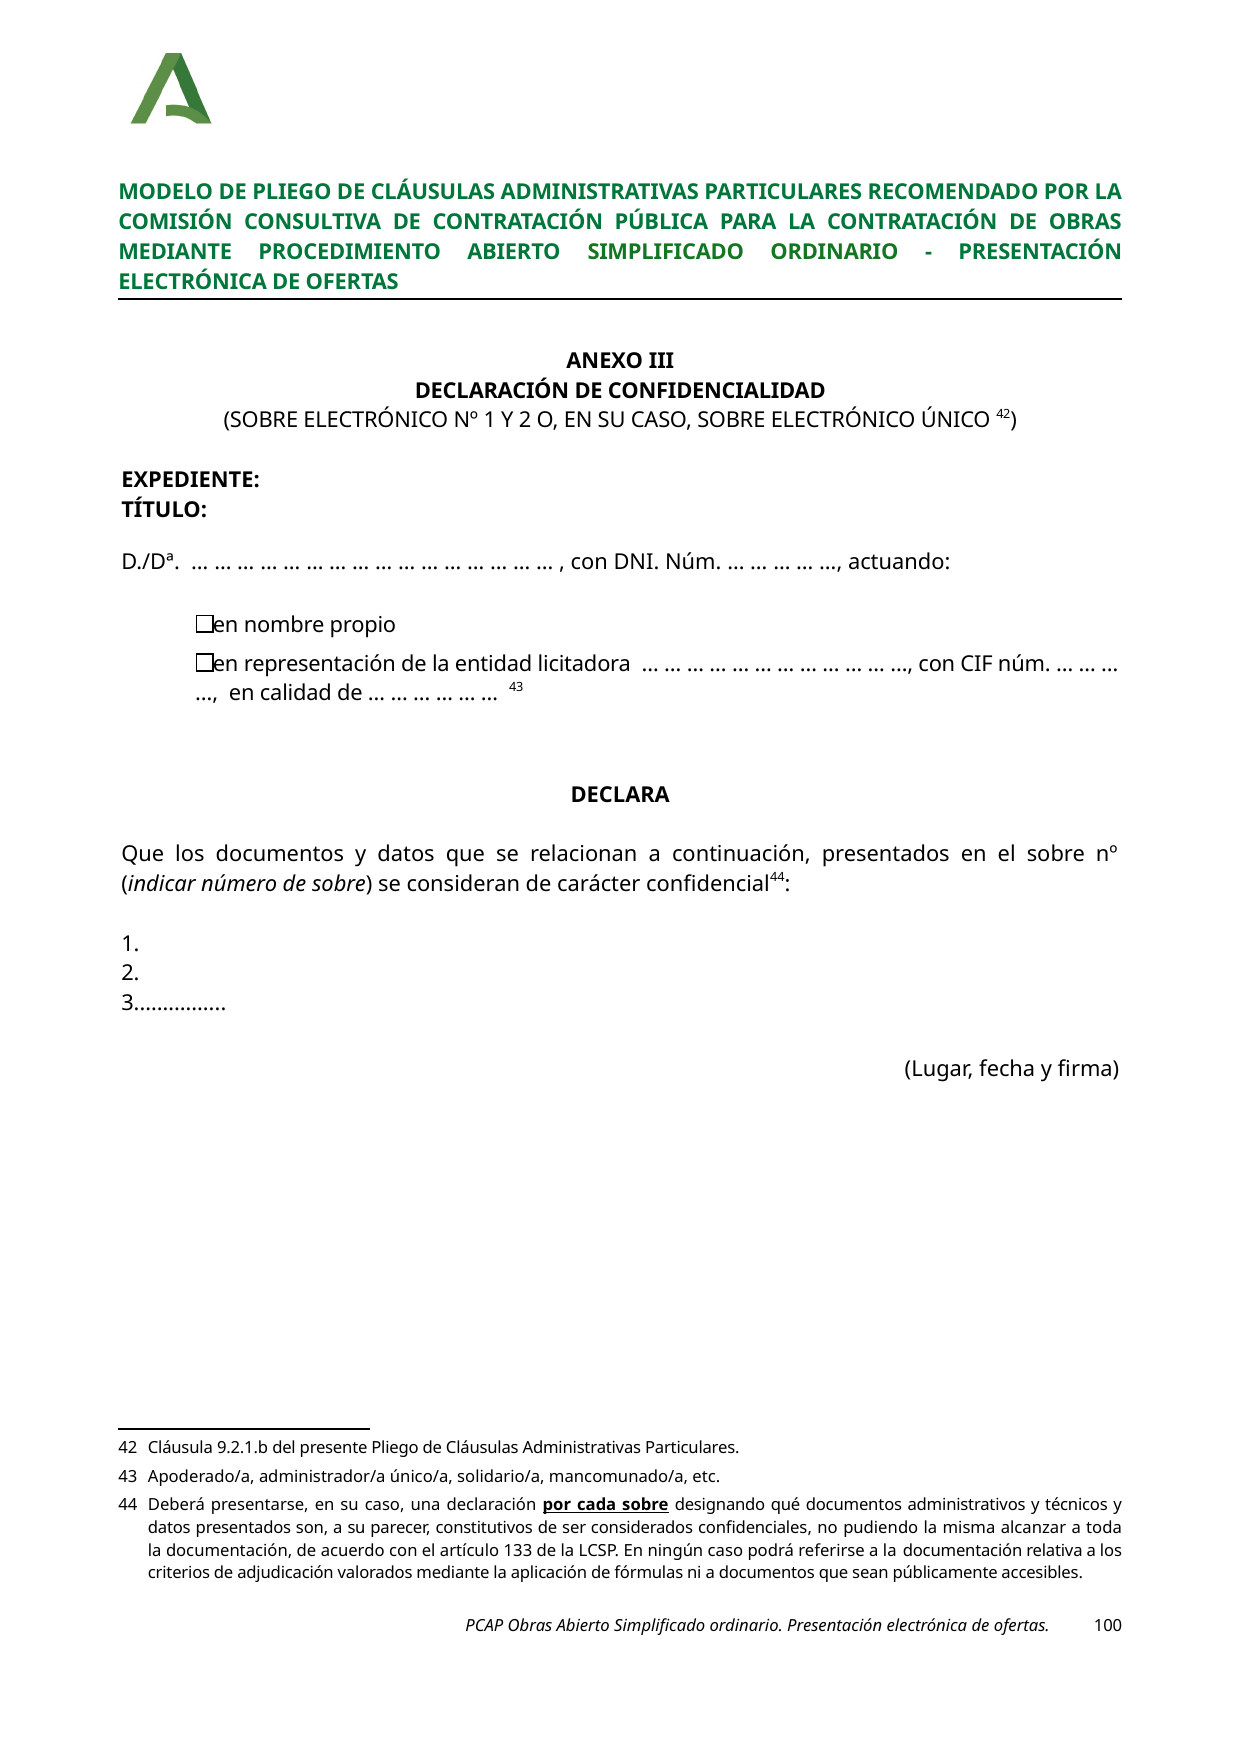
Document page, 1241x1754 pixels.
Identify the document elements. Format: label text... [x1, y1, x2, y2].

text Apoderado/a, administrador/a único/a, solidario/a, mancomunado/a, etc. [118, 1464, 1122, 1487]
text 3.…………... [118, 987, 1122, 1017]
text D./Dª. … … … … … … … … … … … … … … … … , con DNI. Núm. … … … … …, actuando: [118, 546, 1122, 576]
text (Lugar, fecha y firma) [118, 1050, 1122, 1082]
text MODELO DE PLIEGO DE CLÁUSULAS ADMINISTRATIVAS PARTICULARES RECOMENDADO POR LA COMISIÓN CONSULTIVA DE CONTRATACIÓN PÚBLICA PARA LA CONTRATACIÓN DE OBRAS MEDIANTE PROCEDIMIENTO ABIERTO SIMPLIFICADO ORDINARIO - PRESENTACIÓN ELECTRÓNICA DE OFERTAS [118, 176, 1122, 298]
text 1. [118, 928, 1122, 957]
text (SOBRE ELECTRÓNICO Nº 1 Y 2 O, EN SU CASO, SOBRE ELECTRÓNICO ÚNICO ) [118, 404, 1122, 434]
text DECLARA [118, 779, 1122, 808]
text DECLARACIÓN DE CONFIDENCIALIDAD [118, 375, 1122, 404]
picture [127, 48, 216, 128]
text Que los documentos y datos que se relacionan a continuación, presentados en el sobre nº (indicar número de sobre) se consideran de carácter confidencial: [118, 838, 1122, 898]
text EXPEDIENTE: [118, 464, 1122, 494]
text 2. [118, 957, 1122, 987]
text en nombre propio [189, 609, 1122, 639]
text Deberá presentarse, en su caso, una declaración por cada sobre designando qué documentos administrativos y técnicos y datos presentados son, a su parecer, constitutivos de ser considerados confidenciales, no pudiendo la misma alcanzar a toda la documentación, de acuerdo con el artículo 133 de la LCSP. En ningún caso podrá referirse a la documentación relativa a los criterios de adjudicación valorados mediante la aplicación de fórmulas ni a documentos que sean públicamente accesibles. [118, 1493, 1122, 1584]
text Cláusula 9.2.1.b del presente Pliego de Cláusulas Administrativas Particulares. [118, 1436, 1122, 1458]
text en representación de la entidad licitadora … … … … … … … … … … … …, con CIF núm. … … … …, en calidad de … … … … … … [192, 645, 1122, 710]
text TÍTULO: [118, 494, 1122, 524]
text ANEXO III [118, 342, 1122, 375]
